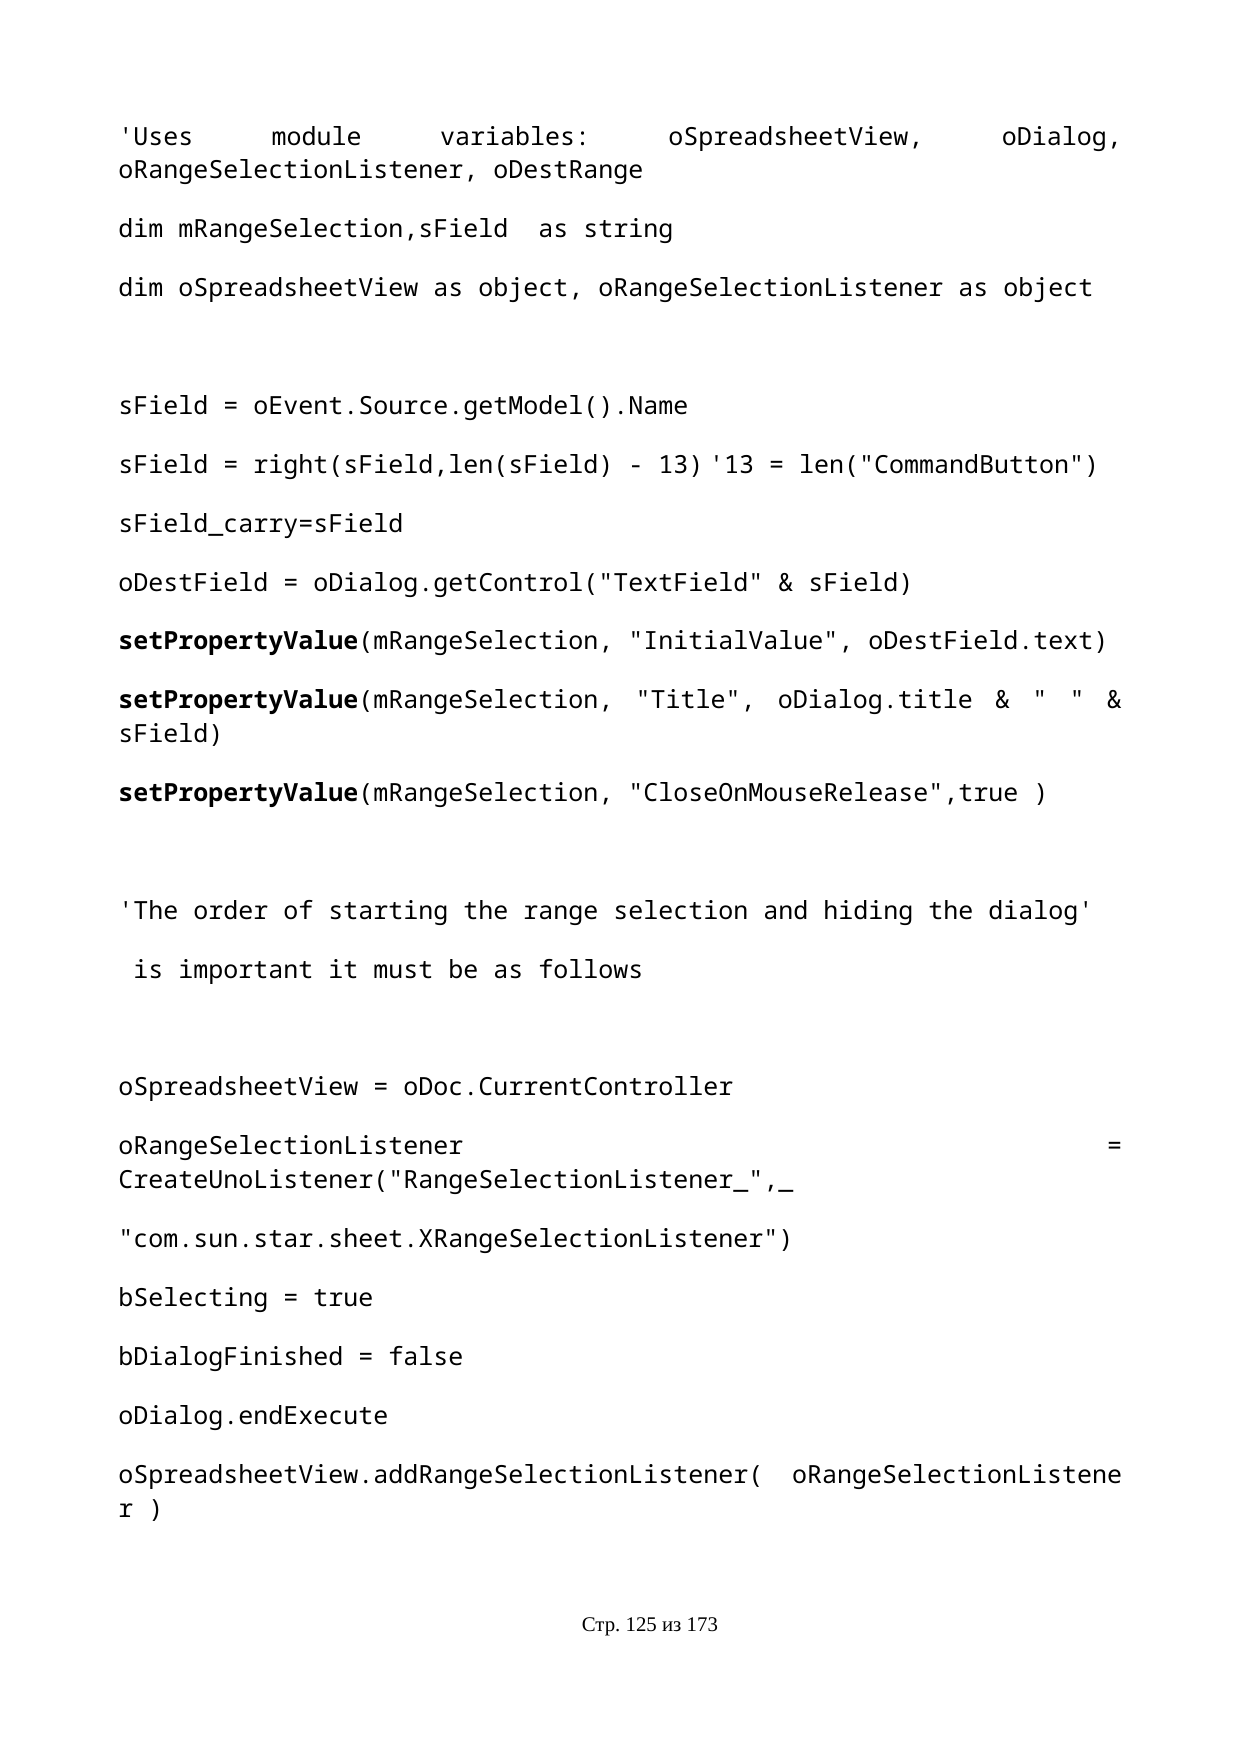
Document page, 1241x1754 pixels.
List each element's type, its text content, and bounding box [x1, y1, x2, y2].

text bSelecting = true [118, 1280, 1122, 1314]
text dim mRangeSelection,sField as string [118, 211, 1122, 245]
text is important it must be as follows [118, 951, 1122, 985]
text oDestField = oDialog.getControl("TextField" & sField) [118, 564, 1122, 598]
text oSpreadsheetView.addRangeSelectionListener( oRangeSelectionListener ) [118, 1456, 1122, 1524]
text setPropertyValue(mRangeSelection, "InitialValue", oDestField.text) [118, 623, 1122, 657]
text oSpreadsheetView = oDoc.CurrentController [118, 1069, 1122, 1103]
text oDialog.endExecute [118, 1397, 1122, 1431]
text 'The order of starting the range selection and hiding the dialog' [118, 892, 1122, 927]
text 'Uses module variables: oSpreadsheetView, oDialog, oRangeSelectionListener, oDestRange [118, 118, 1122, 186]
text oRangeSelectionListener = CreateUnoListener("RangeSelectionListener_",_ [118, 1128, 1122, 1196]
text sField = right(sField,len(sField) - 13) '13 = len("CommandButton") [118, 446, 1122, 481]
text setPropertyValue(mRangeSelection, "Title", oDialog.title & " " & sField) [118, 682, 1122, 750]
text "com.sun.star.sheet.XRangeSelectionListener") [118, 1221, 1122, 1255]
text dim oSpreadsheetView as object, oRangeSelectionListener as object [118, 270, 1122, 304]
text sField_carry=sField [118, 505, 1122, 539]
text sField = oEvent.Source.getModel().Name [118, 388, 1122, 422]
text setPropertyValue(mRangeSelection, "CloseOnMouseRelease",true ) [118, 775, 1122, 809]
text bDialogFinished = false [118, 1338, 1122, 1373]
